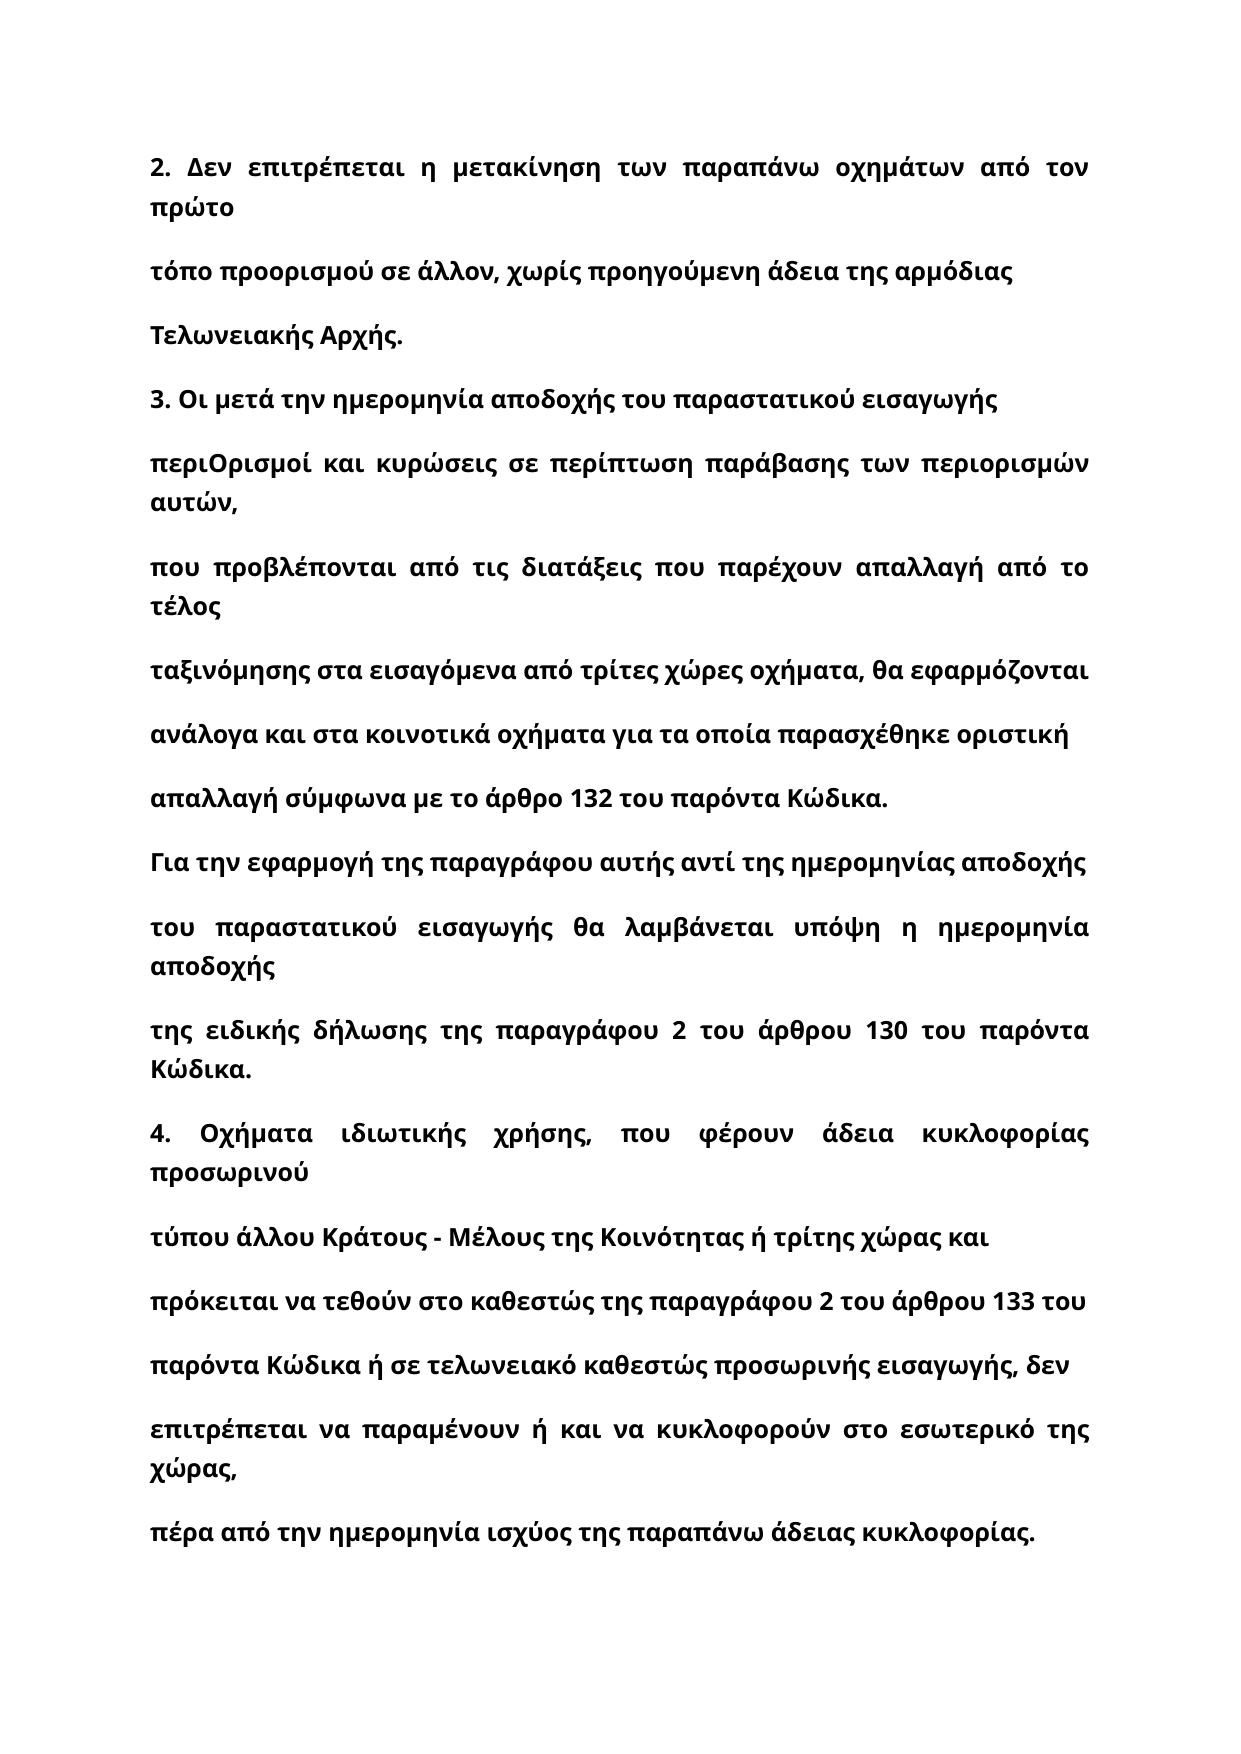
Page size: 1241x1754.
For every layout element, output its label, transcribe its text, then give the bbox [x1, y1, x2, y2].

text ανάλογα και στα κοινοτικά οχήματα για τα οποία παρασχέθηκε οριστική [150, 717, 1090, 751]
text του παραστατικού εισαγωγής θα λαμβάνεται υπόψη η ημερομηνία αποδοχής [150, 909, 1090, 982]
text 3. Οι μετά την ημερομηνία αποδοχής του παραστατικού εισαγωγής [150, 382, 1090, 416]
text επιτρέπεται να παραμένουν ή και να κυκλοφορούν στο εσωτερικό της χώρας, [150, 1412, 1090, 1485]
text της ειδικής δήλωσης της παραγράφου 2 του άρθρου 130 του παρόντα Κώδικα. [150, 1012, 1090, 1086]
text πέρα από την ημερομηνία ισχύος της παραπάνω άδειας κυκλοφορίας. [150, 1515, 1090, 1549]
text τόπο προορισμού σε άλλον, χωρίς προηγούμενη άδεια της αρμόδιας [150, 253, 1090, 287]
text 2. Δεν επιτρέπεται η μετακίνηση των παραπάνω οχημάτων από τον πρώτο [150, 150, 1090, 223]
text πρόκειται να τεθούν στο καθεστώς της παραγράφου 2 του άρθρου 133 του [150, 1283, 1090, 1317]
text ταξινόμησης στα εισαγόμενα από τρίτες χώρες οχήματα, θα εφαρμόζονται [150, 652, 1090, 687]
text 4. Οχήματα ιδιωτικής χρήσης, που φέρουν άδεια κυκλοφορίας προσωρινού [150, 1116, 1090, 1189]
text Τελωνειακής Αρχής. [150, 317, 1090, 352]
text περιΟρισμοί και κυρώσεις σε περίπτωση παράβασης των περιορισμών αυτών, [150, 446, 1090, 519]
text απαλλαγή σύμφωνα με το άρθρο 132 του παρόντα Κώδικα. [150, 781, 1090, 815]
text παρόντα Κώδικα ή σε τελωνειακό καθεστώς προσωρινής εισαγωγής, δεν [150, 1347, 1090, 1382]
text που προβλέπονται από τις διατάξεις που παρέχουν απαλλαγή από το τέλος [150, 549, 1090, 622]
text τύπου άλλου Κράτους - Μέλους της Κοινότητας ή τρίτης χώρας και [150, 1219, 1090, 1253]
text Για την εφαρμογή της παραγράφου αυτής αντί της ημερομηνίας αποδοχής [150, 845, 1090, 879]
